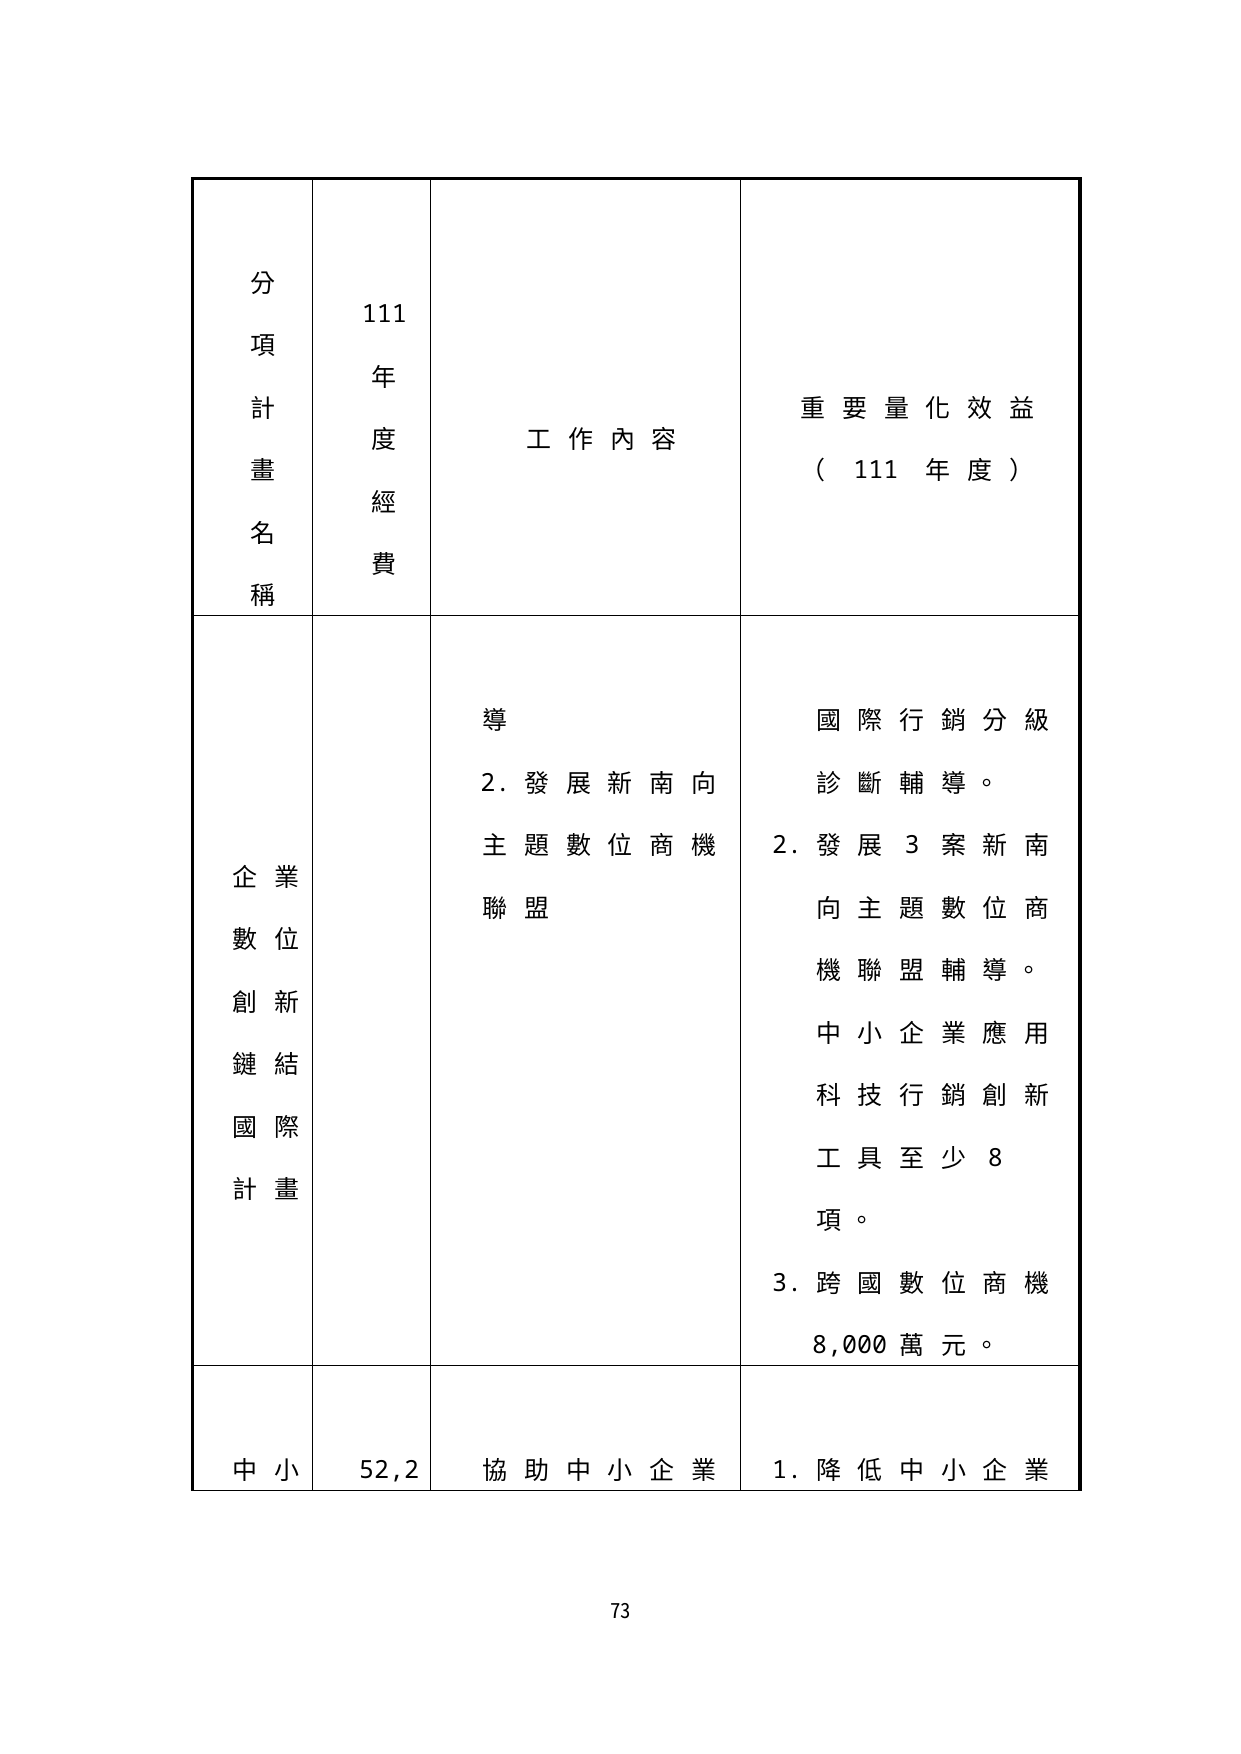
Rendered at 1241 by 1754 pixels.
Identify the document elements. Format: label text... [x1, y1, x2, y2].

table_header 工作內容 [431, 180, 740, 615]
table_cell 1.降低中小企業 [741, 1366, 1078, 1490]
table_header 重要量化效益（111年度） [741, 180, 1078, 615]
table_cell 中小 [194, 1366, 312, 1490]
table_cell 國際行銷分級診斷輔導。 2.發展3案新南向主題數位商機聯盟輔導。中小企業應用科技行銷創新工具至少8項。 3.跨國數位商機8,000萬元。 [741, 616, 1078, 1365]
table_cell 企業數位創新鏈結國際計畫 [194, 616, 312, 1365]
table_cell 導 2.發展新南向主題數位商機聯盟 [431, 616, 740, 1365]
table_cell 52,2 [313, 1366, 430, 1490]
table_cell 協助中小企業 [431, 1366, 740, 1490]
table_header 分項計畫名稱 [194, 180, 312, 615]
table_header 111年度經費 [313, 180, 430, 615]
table_cell [313, 616, 430, 1365]
